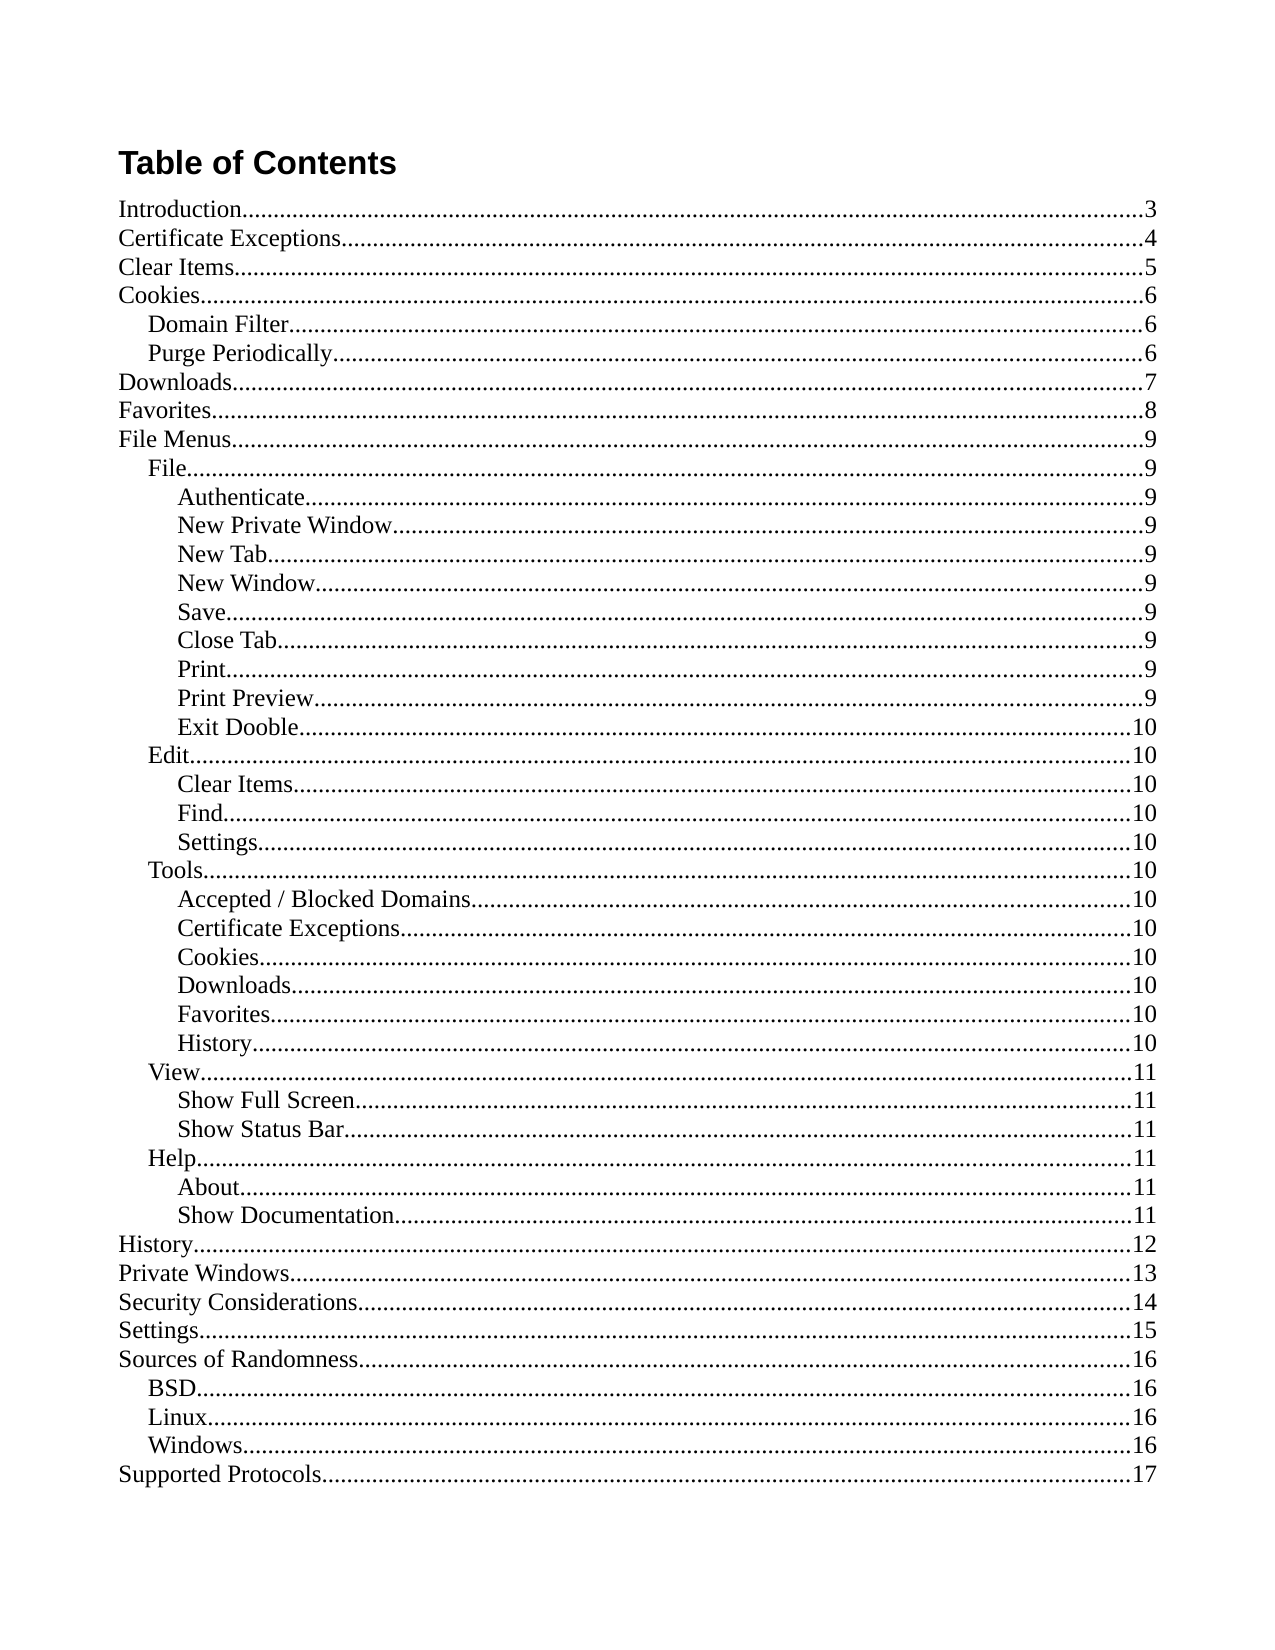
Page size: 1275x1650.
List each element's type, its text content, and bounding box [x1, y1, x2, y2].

text Settings 15 [118, 1315, 1157, 1344]
text History 12 [118, 1229, 1157, 1258]
text New Private Window 9 [177, 510, 1157, 539]
text Clear Items 5 [118, 252, 1157, 280]
text Tools 10 [148, 855, 1157, 884]
text Accepted / Blocked Domains 10 [177, 884, 1157, 913]
text File Menus 9 [118, 424, 1157, 453]
text Help 11 [148, 1143, 1157, 1172]
text Print 9 [177, 654, 1157, 683]
text View 11 [148, 1057, 1157, 1085]
text Cookies 6 [118, 280, 1157, 309]
text Close Tab 9 [177, 625, 1157, 654]
text Certificate Exceptions 4 [118, 223, 1157, 252]
text About 11 [177, 1172, 1157, 1200]
text Print Preview 9 [177, 683, 1157, 712]
text Favorites 8 [118, 395, 1157, 424]
text Find 10 [177, 798, 1157, 827]
text Cookies 10 [177, 942, 1157, 970]
text Show Full Screen 11 [177, 1085, 1157, 1114]
text Show Status Bar 11 [177, 1114, 1157, 1143]
text Clear Items 10 [177, 769, 1157, 798]
text Private Windows 13 [118, 1258, 1157, 1287]
text Security Considerations 14 [118, 1287, 1157, 1315]
text Windows 16 [148, 1430, 1157, 1459]
text New Tab 9 [177, 539, 1157, 568]
text Domain Filter 6 [148, 309, 1157, 338]
text Exit Dooble 10 [177, 712, 1157, 740]
text Authenticate 9 [177, 482, 1157, 510]
text Show Documentation 11 [177, 1200, 1157, 1229]
text Settings 10 [177, 827, 1157, 855]
text Downloads 7 [118, 367, 1157, 395]
text Supported Protocols 17 [118, 1459, 1157, 1488]
text Favorites 10 [177, 999, 1157, 1028]
text Linux 16 [148, 1402, 1157, 1430]
text Purge Periodically 6 [148, 338, 1157, 367]
text File 9 [148, 453, 1157, 482]
subtitle Table of Contents [118, 143, 1157, 182]
text New Window 9 [177, 568, 1157, 597]
text Certificate Exceptions 10 [177, 913, 1157, 942]
text Save 9 [177, 597, 1157, 625]
text Downloads 10 [177, 970, 1157, 999]
text History 10 [177, 1028, 1157, 1057]
text Introduction 3 [118, 194, 1157, 223]
text Sources of Randomness 16 [118, 1344, 1157, 1373]
text Edit 10 [148, 740, 1157, 769]
text BSD 16 [148, 1373, 1157, 1402]
